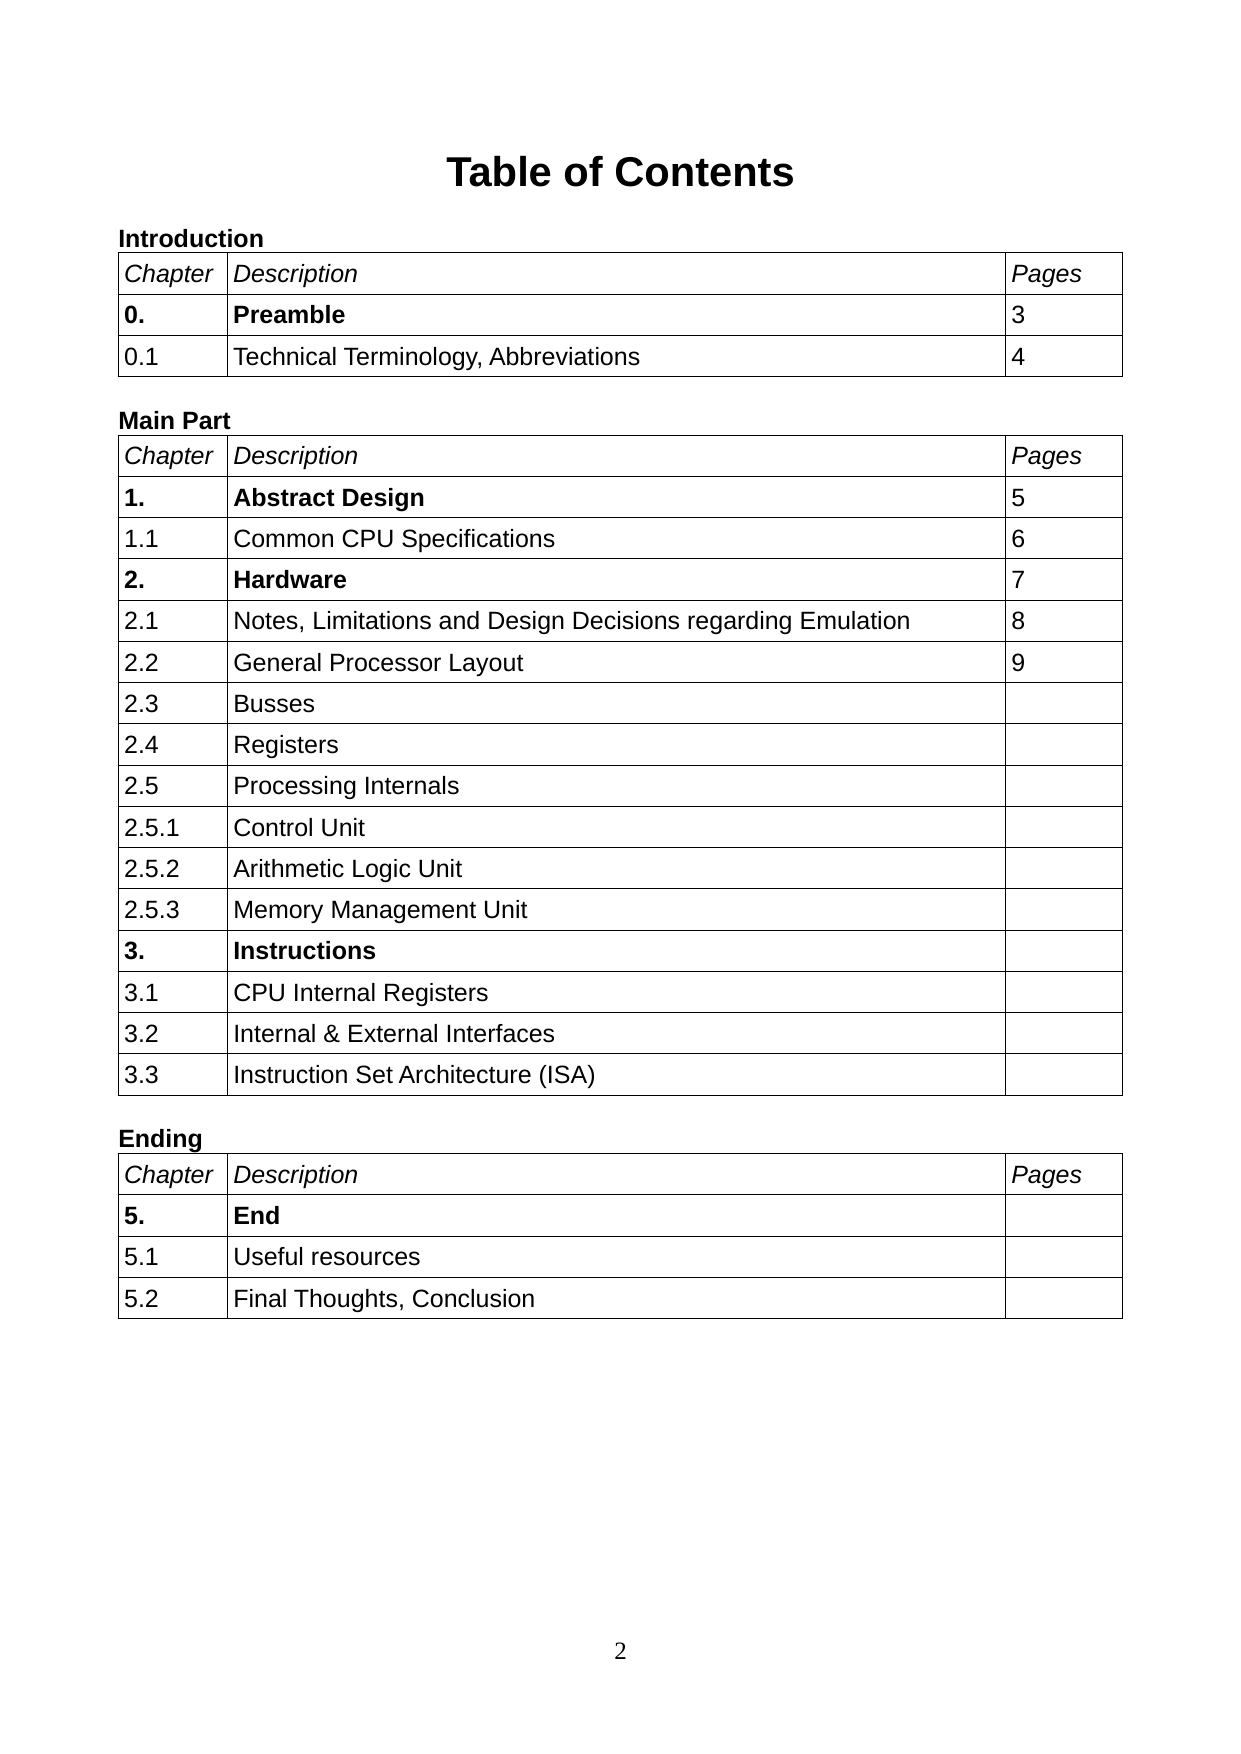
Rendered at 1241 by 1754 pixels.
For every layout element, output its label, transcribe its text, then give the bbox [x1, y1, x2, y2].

table_cell 1.1 [119, 518, 227, 558]
table_cell Arithmetic Logic Unit [228, 848, 1005, 888]
table_cell 3.2 [119, 1013, 227, 1053]
table_cell [1006, 1237, 1122, 1277]
table_header Chapter [119, 436, 227, 476]
table_cell [1006, 724, 1122, 764]
table_cell Notes, Limitations and Design Decisions regarding Emulation [228, 601, 1005, 641]
table_cell 2.5.3 [119, 889, 227, 929]
text Ending [118, 1124, 1122, 1153]
table_cell [1006, 1054, 1122, 1094]
table_cell 5.1 [119, 1237, 227, 1277]
table_header Chapter [119, 1154, 227, 1194]
table_cell [1006, 683, 1122, 723]
table_cell [1006, 807, 1122, 847]
table_cell Registers [228, 724, 1005, 764]
table_cell Memory Management Unit [228, 889, 1005, 929]
table_cell 1. [119, 477, 227, 517]
table_cell 3 [1006, 295, 1122, 335]
table_cell 2.5.1 [119, 807, 227, 847]
table_header Description [228, 253, 1005, 293]
table_cell Processing Internals [228, 766, 1005, 806]
table_header Pages [1006, 1154, 1122, 1194]
table_cell [1006, 1278, 1122, 1318]
table_cell Common CPU Specifications [228, 518, 1005, 558]
table_cell 4 [1006, 336, 1122, 376]
table_cell 0. [119, 295, 227, 335]
table_cell 5 [1006, 477, 1122, 517]
table_cell Technical Terminology, Abbreviations [228, 336, 1005, 376]
table_header Pages [1006, 253, 1122, 293]
table_cell Hardware [228, 559, 1005, 599]
table_cell Final Thoughts, Conclusion [228, 1278, 1005, 1318]
table_header Chapter [119, 253, 227, 293]
table_cell 7 [1006, 559, 1122, 599]
text Main Part [118, 406, 1122, 434]
table_cell [1006, 889, 1122, 929]
table_cell [1006, 972, 1122, 1012]
table_cell 3. [119, 931, 227, 971]
table_cell 2.3 [119, 683, 227, 723]
table_cell 5.2 [119, 1278, 227, 1318]
table_cell 2.5 [119, 766, 227, 806]
table_cell 3.3 [119, 1054, 227, 1094]
table_cell 6 [1006, 518, 1122, 558]
table_cell Abstract Design [228, 477, 1005, 517]
table_cell Internal & External Interfaces [228, 1013, 1005, 1053]
table_header Description [228, 1154, 1005, 1194]
table_cell 2.2 [119, 642, 227, 682]
table_cell End [228, 1195, 1005, 1236]
table_cell Busses [228, 683, 1005, 723]
table_cell 3.1 [119, 972, 227, 1012]
table_cell [1006, 766, 1122, 806]
table_cell 2.4 [119, 724, 227, 764]
table_cell Instruction Set Architecture (ISA) [228, 1054, 1005, 1094]
table_cell 8 [1006, 601, 1122, 641]
table_cell General Processor Layout [228, 642, 1005, 682]
table_cell Useful resources [228, 1237, 1005, 1277]
table_cell [1006, 1013, 1122, 1053]
table_cell 2.1 [119, 601, 227, 641]
table_cell [1006, 848, 1122, 888]
table_cell 9 [1006, 642, 1122, 682]
table_header Pages [1006, 436, 1122, 476]
table_cell 5. [119, 1195, 227, 1236]
table_cell 2. [119, 559, 227, 599]
table_cell Instructions [228, 931, 1005, 971]
table_cell [1006, 1195, 1122, 1236]
table_cell Control Unit [228, 807, 1005, 847]
table_cell CPU Internal Registers [228, 972, 1005, 1012]
table_cell [1006, 931, 1122, 971]
table_header Description [228, 436, 1005, 476]
text Table of Contents [118, 147, 1122, 195]
table_cell 2.5.2 [119, 848, 227, 888]
text Introduction [118, 223, 1122, 252]
table_cell 0.1 [119, 336, 227, 376]
table_cell Preamble [228, 295, 1005, 335]
